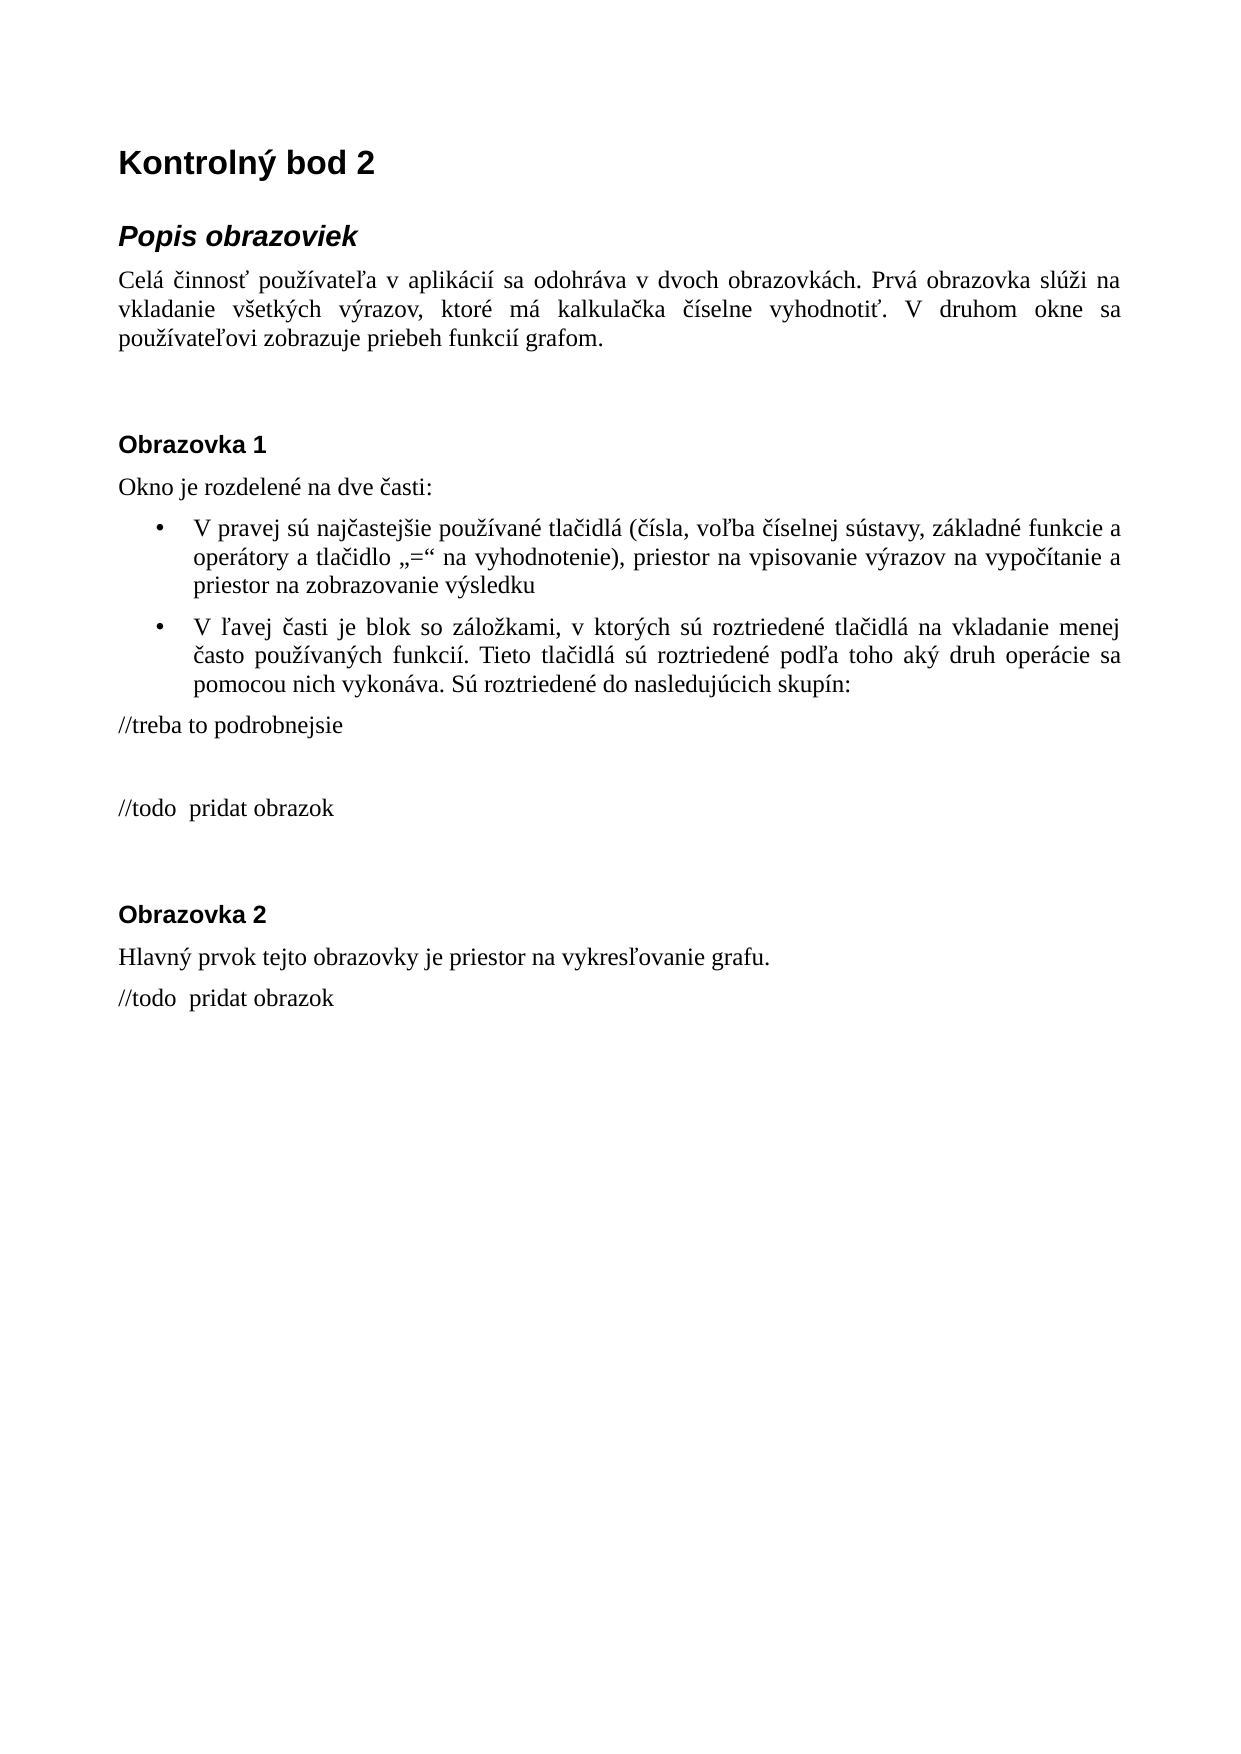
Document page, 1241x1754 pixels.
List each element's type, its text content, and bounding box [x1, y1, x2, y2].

list V pravej sú najčastejšie používané tlačidlá (čísla, voľba číselnej sústavy, základné funkcie a operátory a tlačidlo „=“ na vyhodnotenie), priestor na vpisovanie výrazov na vypočítanie a priestor na zobrazovanie výsledku [156, 513, 1122, 599]
subtitle Popis obrazoviek [118, 219, 1122, 253]
text Celá činnosť používateľa v aplikácií sa odohráva v dvoch obrazovkách. Prvá obrazovka slúži na vkladanie všetkých výrazov, ktoré má kalkulačka číselne vyhodnotiť. V druhom okne sa používateľovi zobrazuje priebeh funkcií grafom. [118, 265, 1122, 352]
text Hlavný prvok tejto obrazovky je priestor na vykresľovanie grafu. [118, 942, 1122, 970]
text //todo pridat obrazok [118, 983, 1122, 1012]
list V ľavej časti je blok so záložkami, v ktorých sú roztriedené tlačidlá na vkladanie menej často používaných funkcií. Tieto tlačidlá sú roztriedené podľa toho aký druh operácie sa pomocou nich vykonáva. Sú roztriedené do nasledujúcich skupín: [156, 612, 1122, 698]
text //todo pridat obrazok [118, 793, 1122, 822]
subtitle Obrazovka 2 [118, 900, 1122, 929]
subtitle Kontrolný bod 2 [118, 143, 1122, 182]
subtitle Obrazovka 1 [118, 430, 1122, 459]
text //treba to podrobnejsie [118, 710, 1122, 739]
text Okno je rozdelené na dve časti: [118, 472, 1122, 500]
